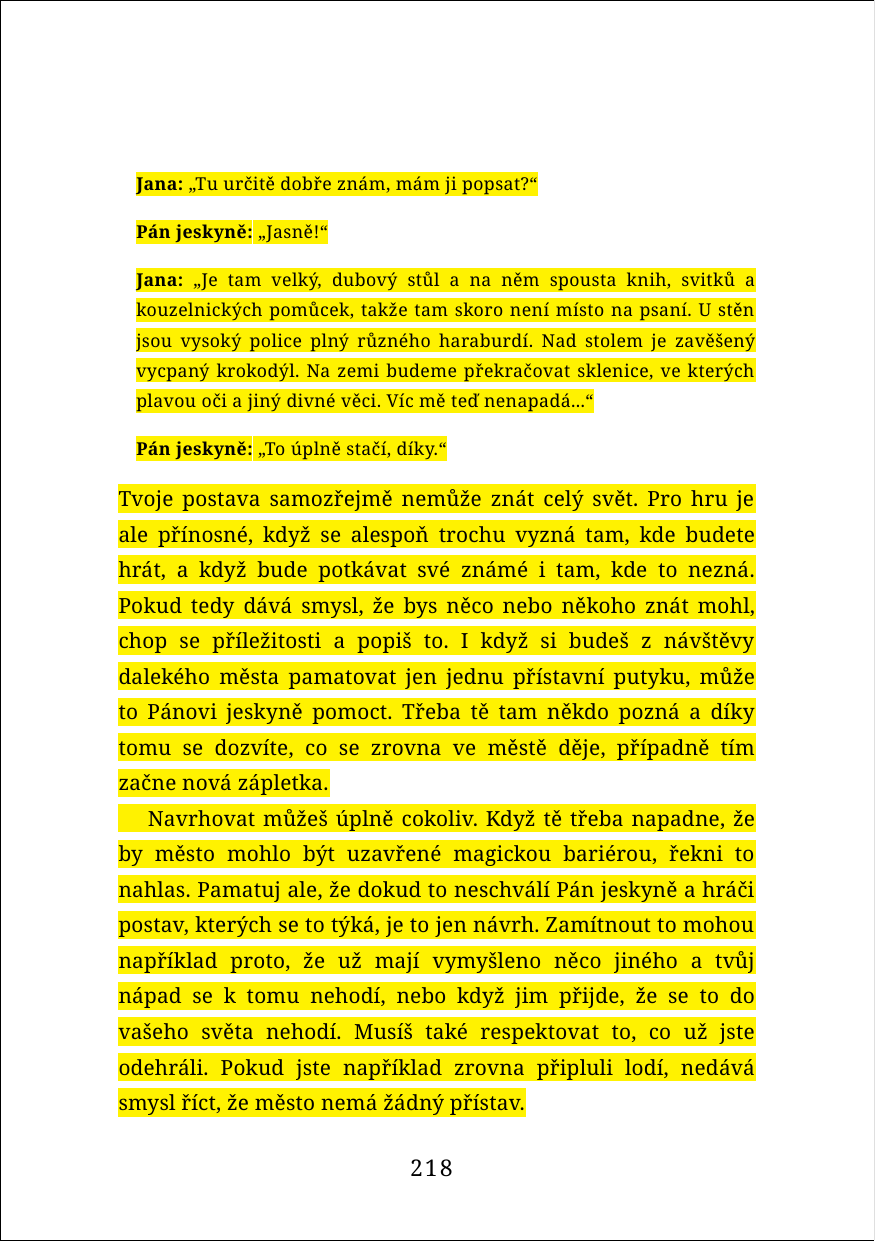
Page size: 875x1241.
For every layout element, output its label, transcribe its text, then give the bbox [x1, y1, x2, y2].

text Jana: „Je tam velký, dubový stůl a na něm spousta knih, svitků a kouzelnických pomůcek, takže tam skoro není místo na psaní. U stěn jsou vysoký police plný různého haraburdí. Nad stolem je zavěšený vycpaný krokodýl. Na zemi budeme překračovat sklenice, ve kterých plavou oči a jiný divné věci. Víc mě teď nenapadá...“ [136, 268, 756, 413]
text Tvoje postava samozřejmě nemůže znát celý svět. Pro hru je ale přínosné, když se alespoň trochu vyzná tam, kde budete hrát, a když bude potkávat své známé i tam, kde to nezná. Pokud tedy dává smysl, že bys něco nebo někoho znát mohl, chop se příležitosti a popiš to. I když si budeš z návštěvy dalekého města pamatovat jen jednu přístavní putyku, může to Pánovi jeskyně pomoct. Třeba tě tam někdo pozná a díky tomu se dozvíte, co se zrovna ve městě děje, případně tím začne nová zápletka. Navrhovat můžeš úplně cokoliv. Když tě třeba napadne, že by město mohlo být uzavřené magickou bariérou, řekni to nahlas. Pamatuj ale, že dokud to neschválí Pán jeskyně a hráči postav, kterých se to týká, je to jen návrh. Zamítnout to mohou například proto, že už mají vymyšleno něco jiného a tvůj nápad se k tomu nehodí, nebo když jim přijde, že se to do vašeho světa nehodí. Musíš také respektovat to, co už jste odehráli. Pokud jste například zrovna připluli lodí, nedává smysl říct, že město nemá žádný přístav. [118, 484, 756, 1117]
text Pán jeskyně: „Jasně!“ [136, 220, 756, 244]
text Pán jeskyně: „To úplně stačí, díky.“ [136, 436, 756, 461]
text Jana: „Tu určitě dobře znám, mám ji popsat?“ [136, 172, 756, 196]
